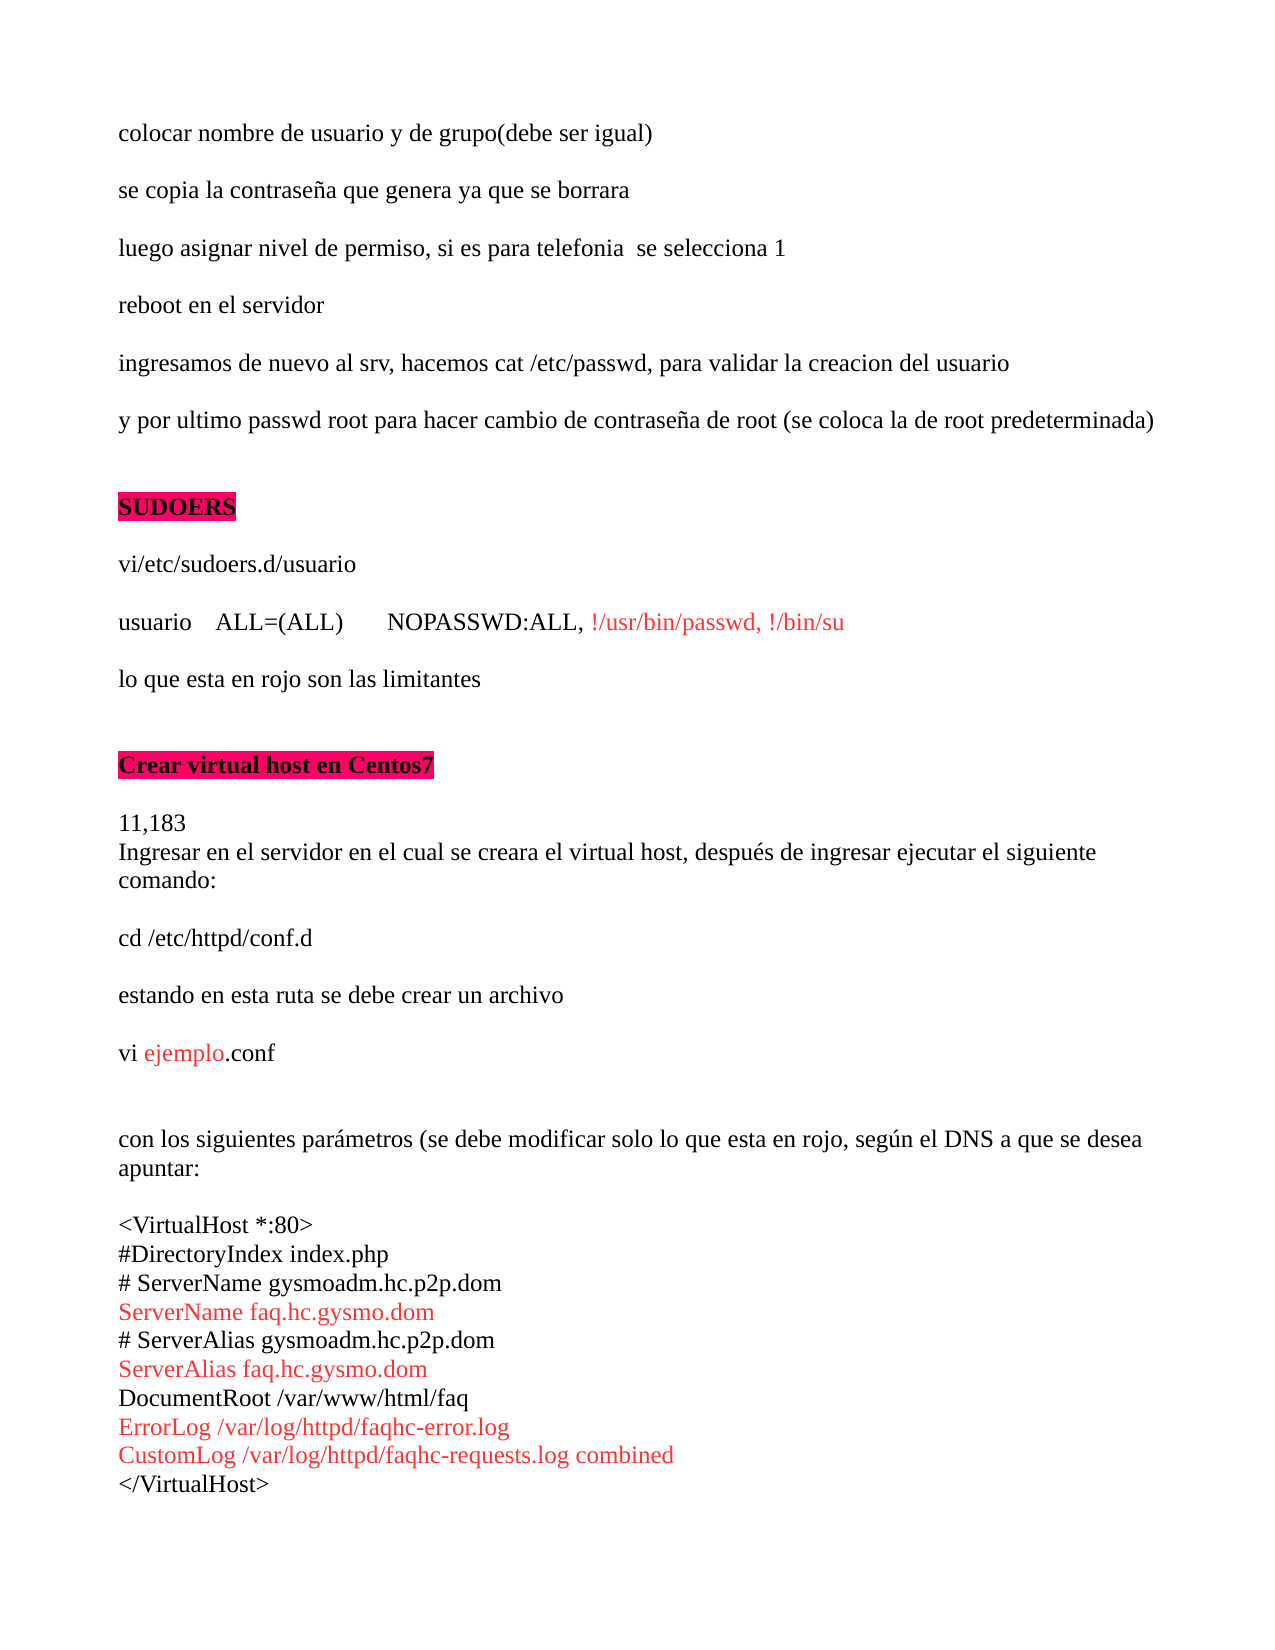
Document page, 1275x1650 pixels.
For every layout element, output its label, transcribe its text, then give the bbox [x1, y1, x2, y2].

text estando en esta ruta se debe crear un archivo [118, 981, 1157, 1009]
text vi/etc/sudoers.d/usuario [118, 549, 1157, 578]
text con los siguientes parámetros (se debe modificar solo lo que esta en rojo, según el DNS a que se desea apuntar: [118, 1124, 1157, 1182]
text Crear virtual host en Centos7 [118, 751, 1157, 779]
text <VirtualHost *:80> [118, 1211, 1157, 1239]
text # ServerName gysmoadm.hc.p2p.dom [118, 1268, 1157, 1297]
text 11,183 [118, 808, 1157, 837]
text colocar nombre de usuario y de grupo(debe ser igual) [118, 118, 1157, 147]
text y por ultimo passwd root para hacer cambio de contraseña de root (se coloca la de root predeterminada) [118, 406, 1157, 434]
text </VirtualHost> [118, 1469, 1157, 1498]
text ServerName faq.hc.gysmo.dom [118, 1297, 1157, 1326]
text ingresamos de nuevo al srv, hacemos cat /etc/passwd, para validar la creacion del usuario [118, 348, 1157, 377]
text # ServerAlias gysmoadm.hc.p2p.dom [118, 1326, 1157, 1354]
text lo que esta en rojo son las limitantes [118, 664, 1157, 693]
text Ingresar en el servidor en el cual se creara el virtual host, después de ingresar ejecutar el siguiente comando: [118, 837, 1157, 894]
text cd /etc/httpd/conf.d [118, 923, 1157, 952]
text vi ejemplo.conf [118, 1038, 1157, 1067]
text luego asignar nivel de permiso, si es para telefonia se selecciona 1 [118, 233, 1157, 262]
text SUDOERS [118, 492, 1157, 521]
text reboot en el servidor [118, 291, 1157, 319]
text usuario ALL=(ALL) NOPASSWD:ALL, !/usr/bin/passwd, !/bin/su [118, 607, 1157, 636]
text CustomLog /var/log/httpd/faqhc-requests.log combined [118, 1441, 1157, 1469]
text se copia la contraseña que genera ya que se borrara [118, 176, 1157, 204]
text ServerAlias faq.hc.gysmo.dom [118, 1354, 1157, 1383]
text ErrorLog /var/log/httpd/faqhc-error.log [118, 1412, 1157, 1441]
text DocumentRoot /var/www/html/faq [118, 1383, 1157, 1412]
text #DirectoryIndex index.php [118, 1239, 1157, 1268]
